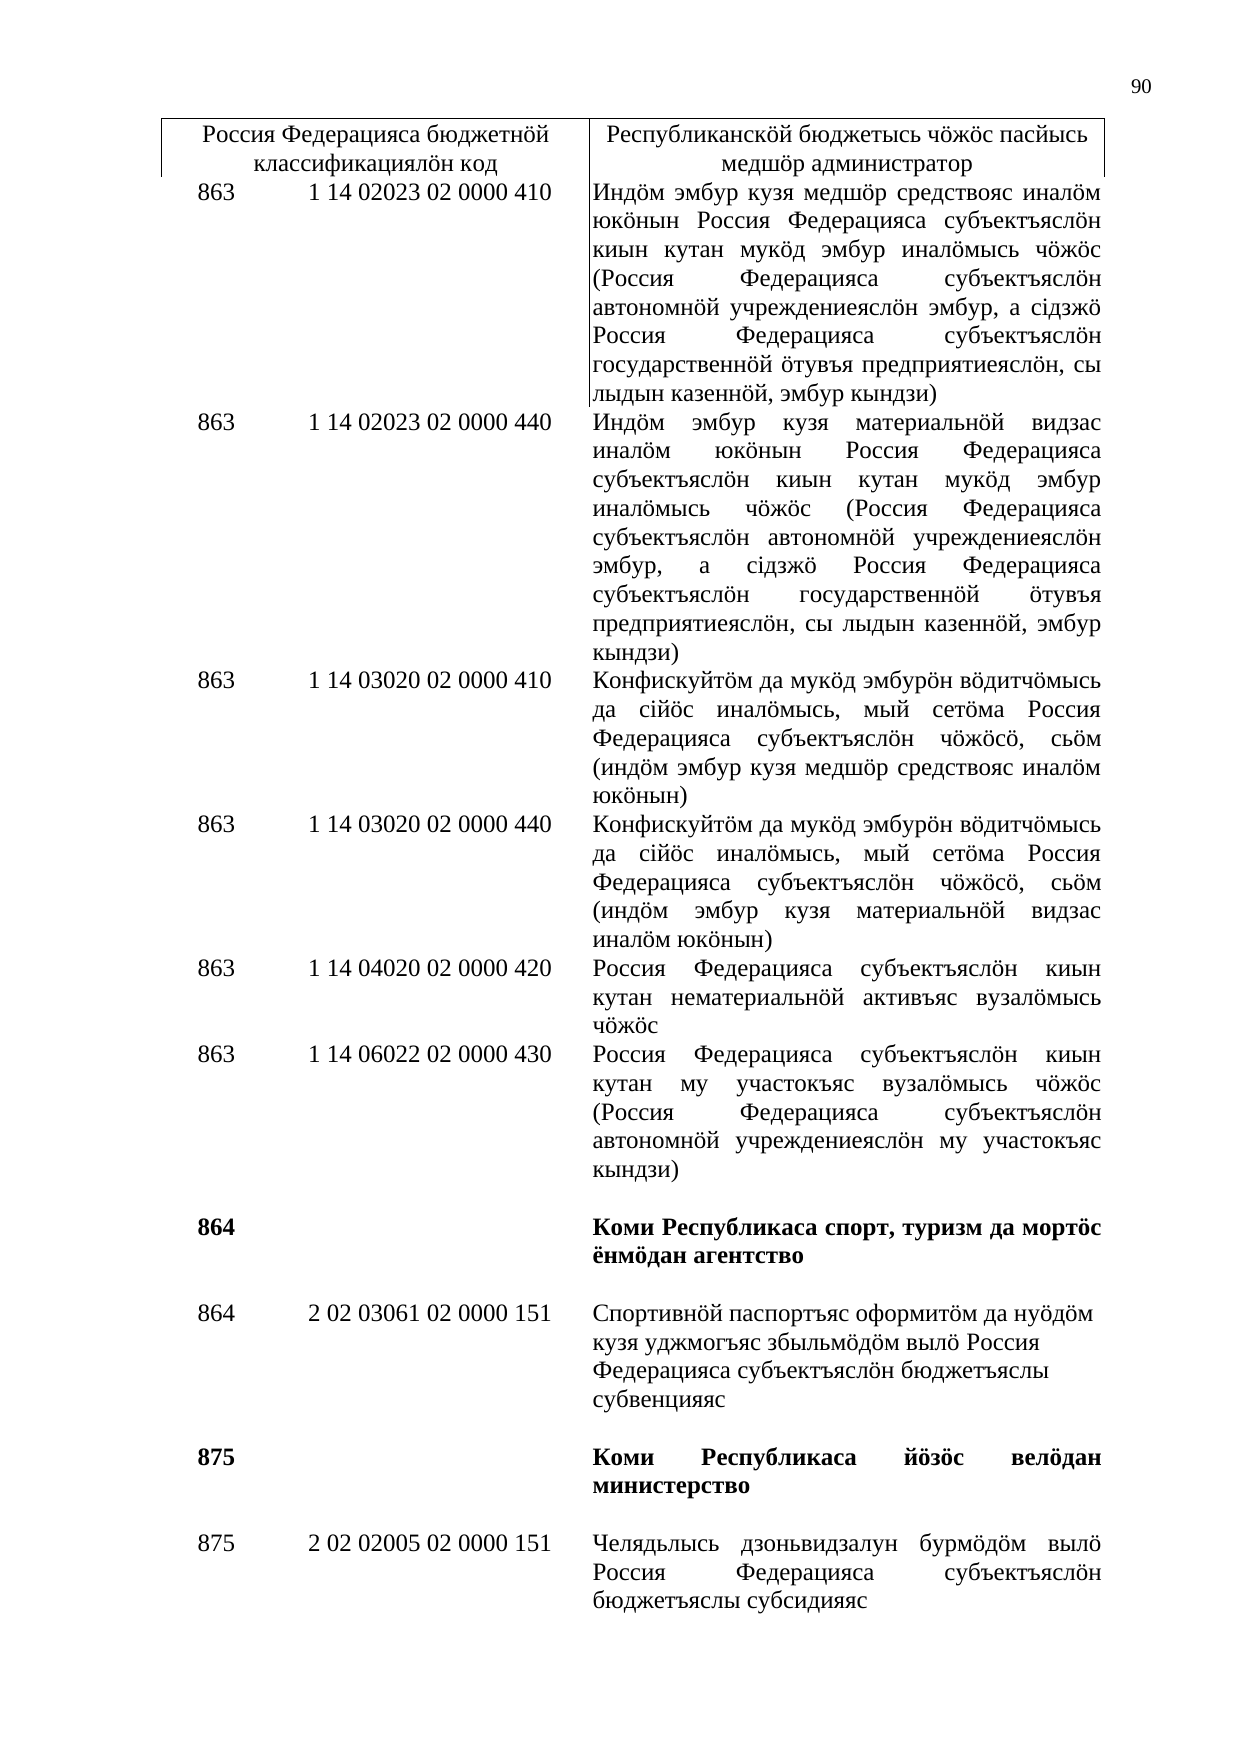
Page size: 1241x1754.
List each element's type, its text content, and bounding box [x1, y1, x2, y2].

table_cell [270, 1212, 589, 1298]
table_header Россия Федерацияса бюджетнöй классификациялöн код [162, 119, 589, 177]
table_cell 1 14 02023 02 0000 440 [270, 407, 589, 665]
table_cell 1 14 03020 02 0000 410 [270, 665, 589, 809]
table_cell Коми Республикаса йöзöс велöдан министерство [589, 1442, 1105, 1528]
table_cell 863 [162, 177, 270, 407]
table_cell 875 [162, 1442, 270, 1528]
table_header [1105, 118, 1161, 177]
table_cell [1105, 1212, 1161, 1298]
table_cell [1105, 1442, 1161, 1528]
table_cell [270, 1442, 589, 1528]
table_cell 864 [162, 1212, 270, 1298]
table_cell Коми Республикаса спорт, туризм да мортöс ёнмöдан агентство [589, 1212, 1105, 1298]
table_cell [1105, 953, 1161, 1039]
table_cell [1105, 1528, 1161, 1614]
table_cell 2 02 03061 02 0000 151 [270, 1298, 589, 1442]
table_cell [1105, 1298, 1161, 1442]
table_cell [1105, 809, 1161, 953]
table_cell Спортивнöй паспортъяс оформитöм да нуöдöм кузя уджмогъяс збыльмöдöм вылö Россия Федерацияса субъектъяслöн бюджетъяслы субвенцияяс [589, 1298, 1105, 1442]
table_cell 863 [162, 1039, 270, 1212]
table_cell Россия Федерацияса субъектъяслöн киын кутан нематериальнöй активъяс вузалöмысь чöжöс [589, 953, 1105, 1039]
table_cell 875 [162, 1528, 270, 1614]
table_cell 1 14 03020 02 0000 440 [270, 809, 589, 953]
table_cell [1105, 1039, 1161, 1212]
table_cell 863 [162, 665, 270, 809]
table_cell [1105, 177, 1161, 407]
table_cell 1 14 02023 02 0000 410 [270, 177, 589, 407]
table_cell [1105, 665, 1161, 809]
table_cell 2 02 02005 02 0000 151 [270, 1528, 589, 1614]
table_cell Индöм эмбур кузя медшöр средствояс иналöм юкöнын Россия Федерацияса субъектъяслöн киын кутан мукöд эмбур иналöмысь чöжöс (Россия Федерацияса субъектъяслöн автономнöй учреждениеяслöн эмбур, а сідзжö Россия Федерацияса субъектъяслöн государственнöй öтувъя предприятиеяслöн, сы лыдын казеннöй, эмбур кындзи) [590, 177, 1105, 407]
table_cell Россия Федерацияса субъектъяслöн киын кутан му участокъяс вузалöмысь чöжöс (Россия Федерацияса субъектъяслöн автономнöй учреждениеяслöн му участокъяс кындзи) [589, 1039, 1105, 1212]
table_cell Челядьлысь дзоньвидзалун бурмöдöм вылö Россия Федерацияса субъектъяслöн бюджетъяслы субсидияяс [589, 1528, 1105, 1614]
table_header Республиканскöй бюджетысь чöжöс пасйысь медшöр администратор [590, 119, 1104, 177]
table_cell [1105, 407, 1161, 665]
table_cell 1 14 06022 02 0000 430 [270, 1039, 589, 1212]
table_cell 1 14 04020 02 0000 420 [270, 953, 589, 1039]
table_cell 864 [162, 1298, 270, 1442]
table_cell Конфискуйтöм да мукöд эмбурöн вöдитчöмысь да сiйöс иналöмысь, мый сетöма Россия Федерацияса субъектъяслöн чöжöсö, сьöм (индöм эмбур кузя медшöр средствояс иналöм юкöнын) [589, 665, 1105, 809]
table_cell 863 [162, 809, 270, 953]
table_cell 863 [162, 407, 270, 665]
table_cell Конфискуйтöм да мукöд эмбурöн вöдитчöмысь да сiйöс иналöмысь, мый сетöма Россия Федерацияса субъектъяслöн чöжöсö, сьöм (индöм эмбур кузя материальнöй видзас иналöм юкöнын) [589, 809, 1105, 953]
table_cell Индöм эмбур кузя материальнöй видзас иналöм юкöнын Россия Федерацияса субъектъяслöн киын кутан мукöд эмбур иналöмысь чöжöс (Россия Федерацияса субъектъяслöн автономнöй учреждениеяслöн эмбур, а сідзжö Россия Федерацияса субъектъяслöн государственнöй öтувъя предприятиеяслöн, сы лыдын казеннöй, эмбур кындзи) [589, 407, 1105, 665]
table_cell 863 [162, 953, 270, 1039]
